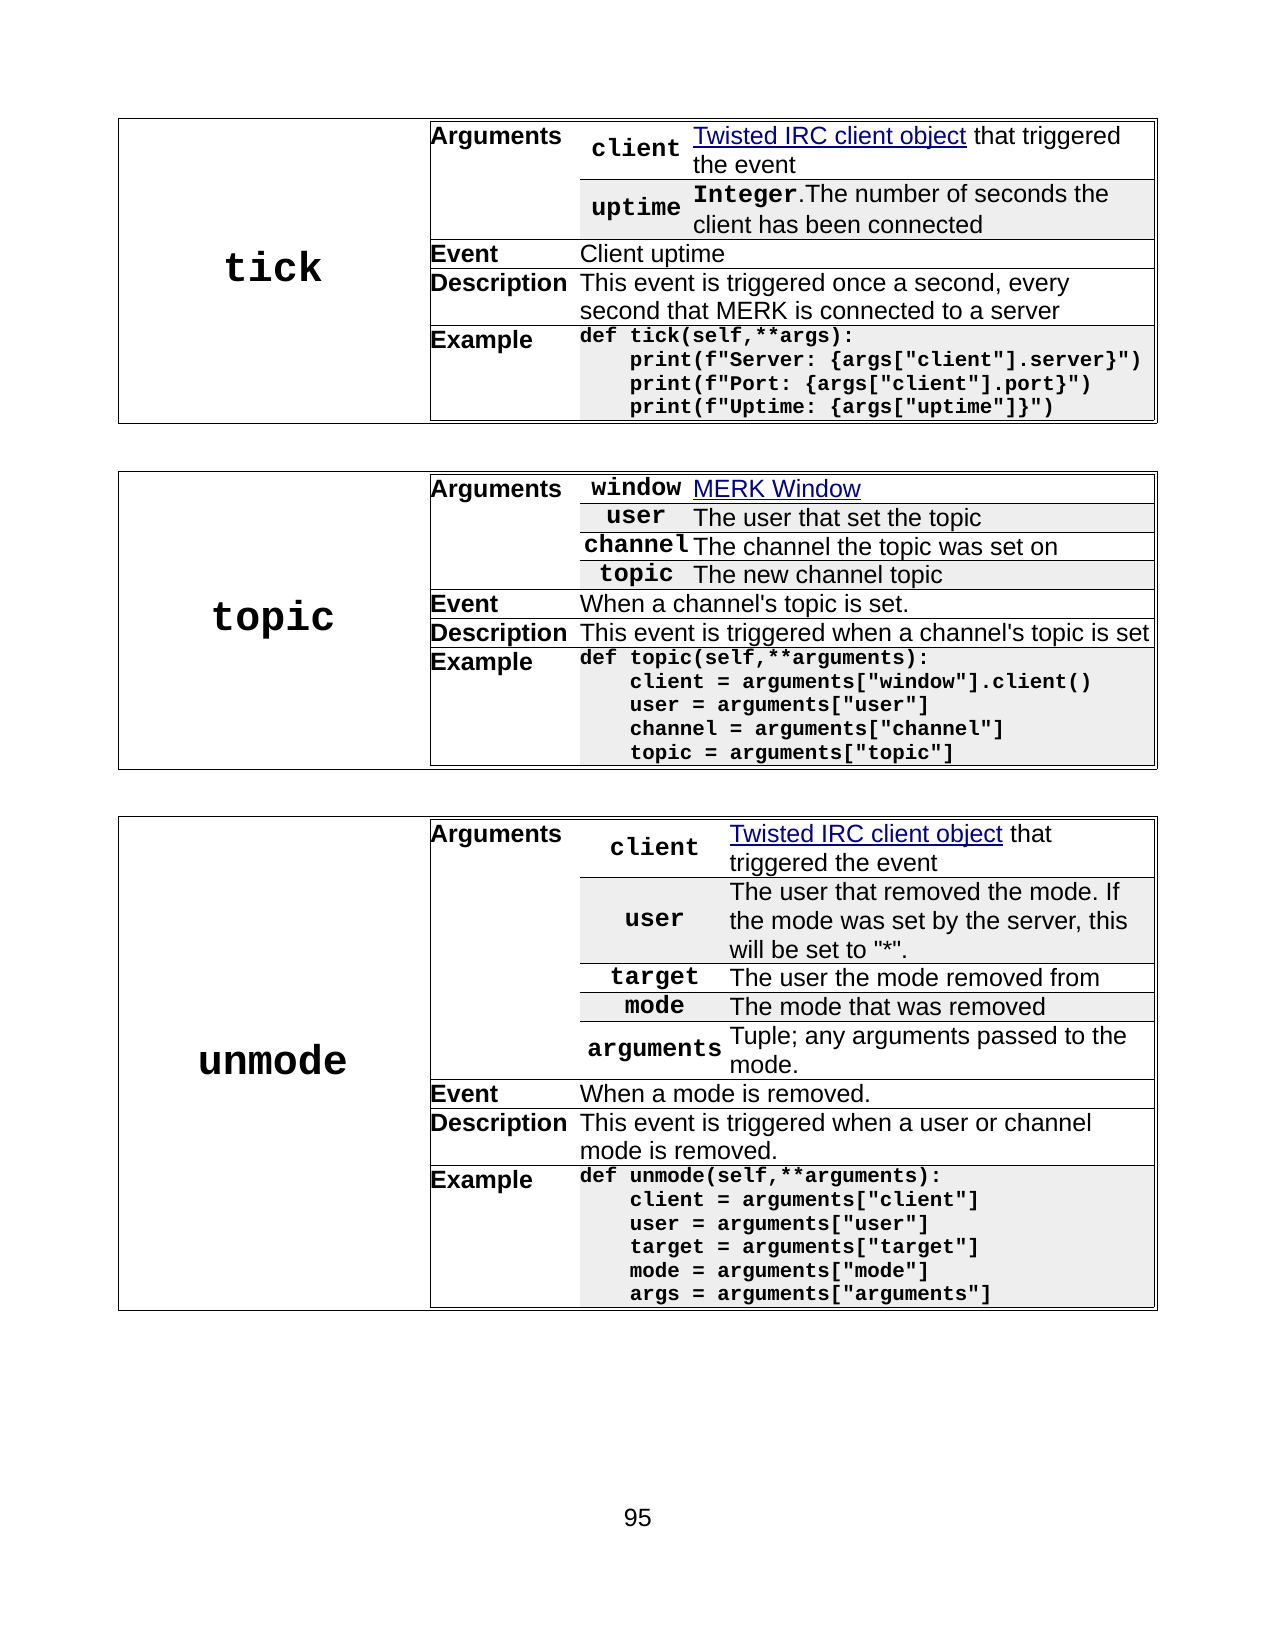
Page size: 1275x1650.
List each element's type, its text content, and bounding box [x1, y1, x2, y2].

table_header client [580, 820, 729, 877]
table_cell The new channel topic [693, 561, 1154, 589]
table_header Twisted IRC client object that triggered the event [729, 820, 1154, 877]
table_cell Event [431, 240, 579, 267]
table_cell uptime [580, 180, 693, 239]
table_cell arguments [580, 1022, 729, 1079]
table_cell The user the mode removed from [729, 964, 1154, 992]
table_cell def topic(self,**arguments): client = arguments["window"].client() user = arguments["user"] channel = arguments["channel"] topic = arguments["topic"] [580, 648, 1154, 765]
table_cell Client uptime [580, 240, 1154, 267]
table_cell This event is triggered once a second, every second that MERK is connected to a server [580, 269, 1154, 325]
table_cell This event is triggered when a user or channel mode is removed. [580, 1109, 1154, 1165]
table_cell Description [431, 269, 579, 325]
table_header MERK Window [693, 475, 1154, 503]
table_header Twisted IRC client object that triggered the event [693, 122, 1154, 179]
table_cell Tuple; any arguments passed to the mode. [729, 1022, 1154, 1079]
table_header unmode [119, 817, 427, 1310]
table_cell target [580, 964, 729, 992]
table_cell Integer.The number of seconds the client has been connected [693, 180, 1154, 239]
table_header Arguments [431, 475, 579, 589]
table_cell When a channel's topic is set. [580, 590, 1154, 618]
table_header client [580, 122, 693, 179]
table_cell topic [580, 561, 693, 589]
table_cell Event [431, 590, 579, 618]
table_cell The channel the topic was set on [693, 533, 1154, 560]
table_cell Example [431, 326, 579, 420]
table_cell The user that set the topic [693, 504, 1154, 532]
table_header [427, 119, 1157, 423]
table_cell def unmode(self,**arguments): client = arguments["client"] user = arguments["user"] target = arguments["target"] mode = arguments["mode"] args = arguments["arguments"] [580, 1166, 1154, 1307]
table_cell Example [431, 648, 579, 765]
table_cell When a mode is removed. [580, 1080, 1154, 1107]
table_cell user [580, 504, 693, 532]
table_cell Description [431, 1109, 579, 1165]
table_header [427, 472, 1157, 768]
table_cell user [580, 878, 729, 963]
table_header Arguments [431, 122, 579, 239]
table_header tick [119, 119, 427, 423]
table_header Arguments [431, 820, 579, 1079]
table_cell mode [580, 993, 729, 1021]
table_cell The mode that was removed [729, 993, 1154, 1021]
table_cell Description [431, 619, 579, 647]
table_header window [580, 475, 693, 503]
table_cell Example [431, 1166, 579, 1307]
table_cell The user that removed the mode. If the mode was set by the server, this will be set to "*". [729, 878, 1154, 963]
table_cell Event [431, 1080, 579, 1107]
table_cell channel [580, 533, 693, 560]
table_header [427, 817, 1157, 1310]
table_header topic [119, 472, 427, 768]
table_cell def tick(self,**args): print(f"Server: {args["client"].server}") print(f"Port: {args["client"].port}") print(f"Uptime: {args["uptime"]}") [580, 326, 1154, 420]
table_cell This event is triggered when a channel's topic is set [580, 619, 1154, 647]
